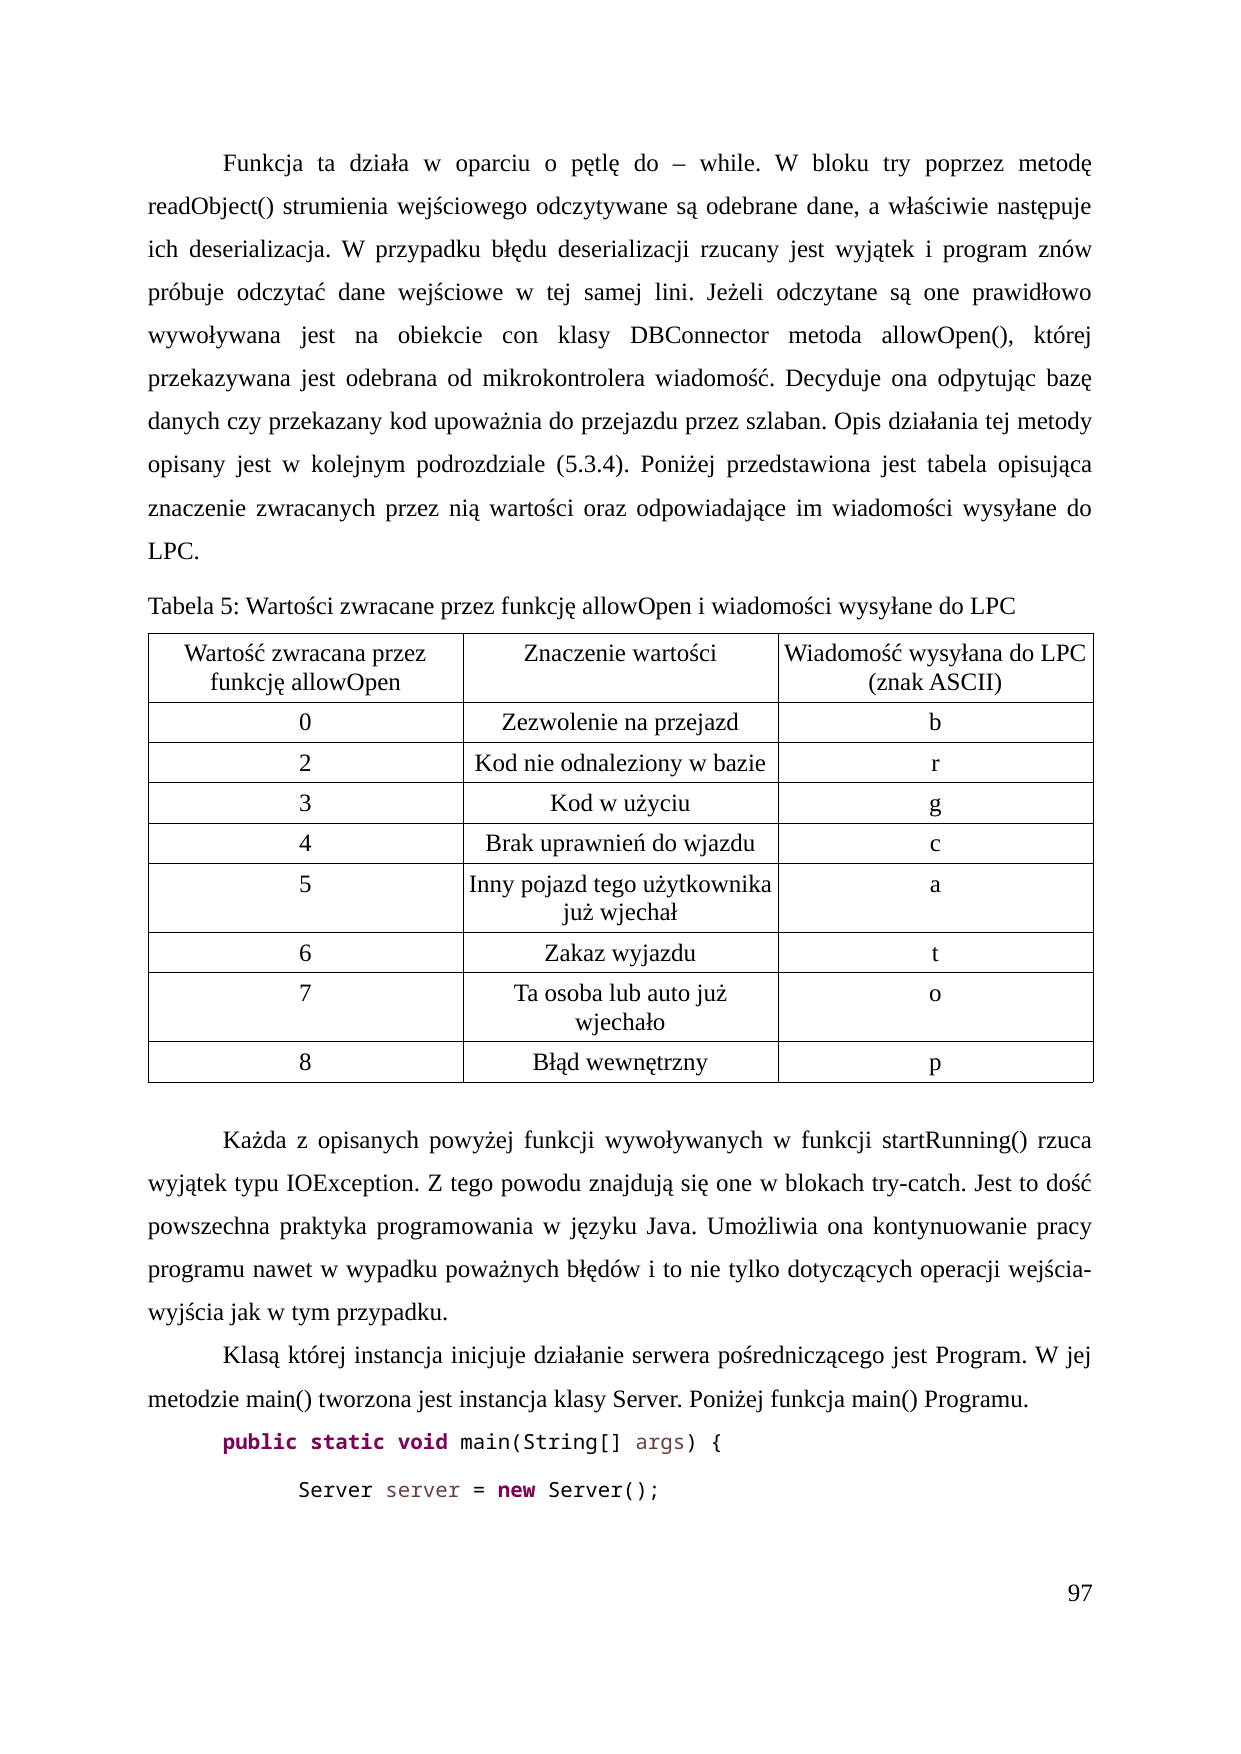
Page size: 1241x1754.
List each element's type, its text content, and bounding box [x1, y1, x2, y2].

text Każda z opisanych powyżej funkcji wywoływanych w funkcji startRunning() rzuca wyjątek typu IOException. Z tego powodu znajdują się one w blokach try-catch. Jest to dość powszechna praktyka programowania w języku Java. Umożliwia ona kontynuowanie pracy programu nawet w wypadku poważnych błędów i to nie tylko dotyczących operacji wejścia-wyjścia jak w tym przypadku. [148, 1125, 1093, 1326]
table_cell Kod w użyciu [464, 783, 778, 823]
table_header Wiadomość wysyłana do LPC (znak ASCII) [779, 634, 1093, 702]
text Funkcja ta działa w oparciu o pętlę do – while. W bloku try poprzez metodę readObject() strumienia wejściowego odczytywane są odebrane dane, a właściwie następuje ich deserializacja. W przypadku błędu deserializacji rzucany jest wyjątek i program znów próbuje odczytać dane wejściowe w tej samej lini. Jeżeli odczytane są one prawidłowo wywoływana jest na obiekcie con klasy DBConnector metoda allowOpen(), której przekazywana jest odebrana od mikrokontrolera wiadomość. Decyduje ona odpytując bazę danych czy przekazany kod upoważnia do przejazdu przez szlaban. Opis działania tej metody opisany jest w kolejnym podrozdziale (5.3.4). Poniżej przedstawiona jest tabela opisująca znaczenie zwracanych przez nią wartości oraz odpowiadające im wiadomości wysyłane do LPC. [148, 148, 1093, 564]
table_header Wartość zwracana przez funkcję allowOpen [149, 634, 463, 702]
table_cell 3 [149, 783, 463, 823]
table_cell Inny pojazd tego użytkownika już wjechał [464, 864, 778, 932]
text Klasą której instancja inicjuje działanie serwera pośredniczącego jest Program. W jej metodzie main() tworzona jest instancja klasy Server. Poniżej funkcja main() Programu. [148, 1341, 1093, 1412]
table_cell 4 [149, 824, 463, 863]
table_cell Brak uprawnień do wjazdu [464, 824, 778, 863]
table_cell t [779, 933, 1093, 972]
table_cell Zezwolenie na przejazd [464, 703, 778, 742]
table_cell Błąd wewnętrzny [464, 1042, 778, 1082]
table_cell 0 [149, 703, 463, 742]
table_cell Kod nie odnaleziony w bazie [464, 743, 778, 782]
text Tabela 5: Wartości zwracane przez funkcję allowOpen i wiadomości wysyłane do LPC [148, 591, 1093, 620]
table_cell o [779, 973, 1093, 1041]
table_cell g [779, 783, 1093, 823]
table_cell p [779, 1042, 1093, 1082]
text public static void main(String[] args) { [148, 1427, 1093, 1455]
table_cell 7 [149, 973, 463, 1041]
table_cell Ta osoba lub auto już wjechało [464, 973, 778, 1041]
table_cell r [779, 743, 1093, 782]
table_cell c [779, 824, 1093, 863]
text Server server = new Server(); [148, 1475, 1093, 1504]
table_cell 6 [149, 933, 463, 972]
table_cell a [779, 864, 1093, 932]
table_cell 8 [149, 1042, 463, 1082]
table_cell b [779, 703, 1093, 742]
table_header Znaczenie wartości [464, 634, 778, 702]
table_cell 2 [149, 743, 463, 782]
table_cell 5 [149, 864, 463, 932]
table_cell Zakaz wyjazdu [464, 933, 778, 972]
